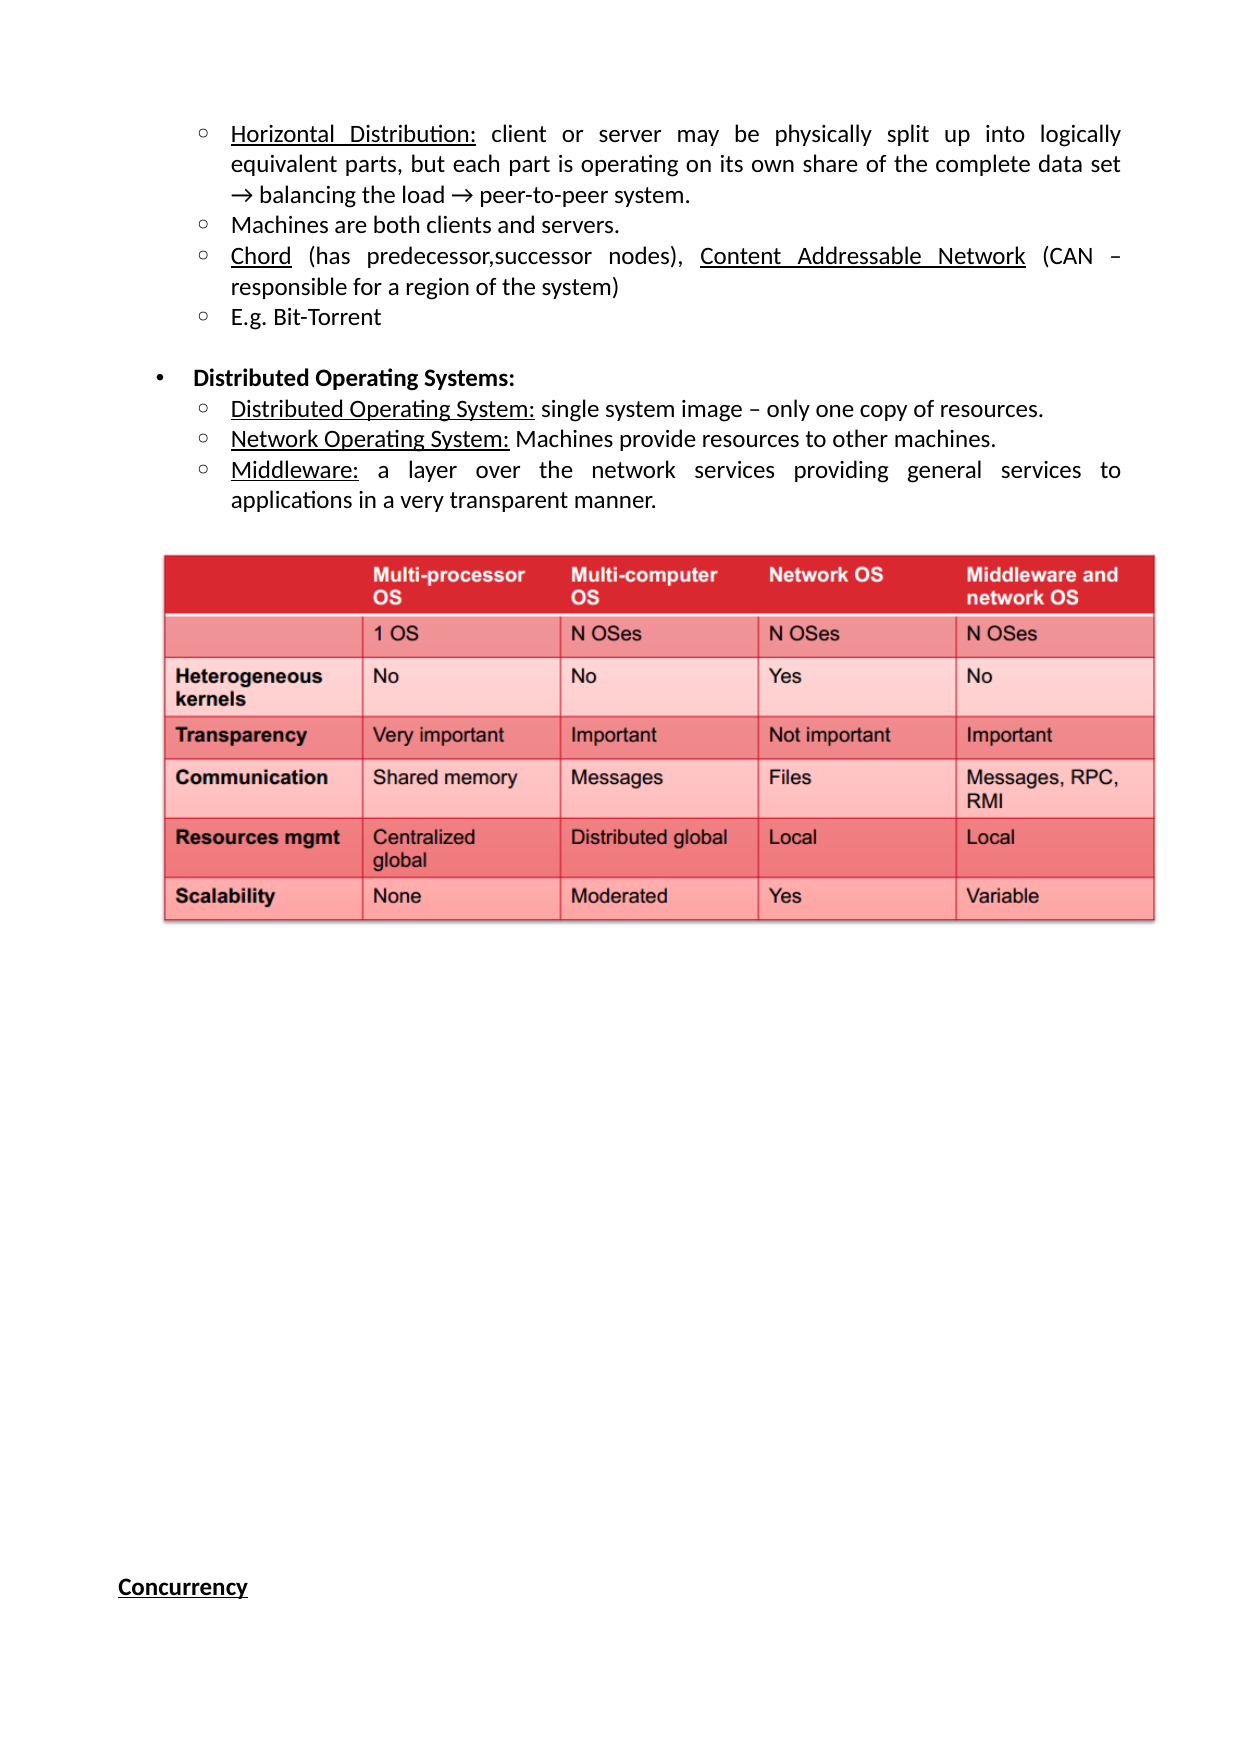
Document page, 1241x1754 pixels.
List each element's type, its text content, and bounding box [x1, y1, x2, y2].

list Machines are both clients and servers. [193, 210, 1122, 240]
list E.g. Bit-Torrent [193, 301, 1122, 332]
text Concurrency [118, 1571, 1122, 1601]
list Chord (has predecessor,successor nodes), Content Addressable Network (CAN – responsible for a region of the system) [193, 240, 1122, 301]
picture [159, 549, 1164, 930]
list Distributed Operating Systems: [156, 362, 1122, 393]
list Middleware: a layer over the network services providing general services to applications in a very transparent manner. [193, 454, 1122, 515]
list Distributed Operating System: single system image – only one copy of resources. [193, 393, 1122, 423]
list Network Operating System: Machines provide resources to other machines. [193, 423, 1122, 454]
list Horizontal Distribution: client or server may be physically split up into logically equivalent parts, but each part is operating on its own share of the complete data set → balancing the load → peer-to-peer system. [193, 118, 1122, 210]
